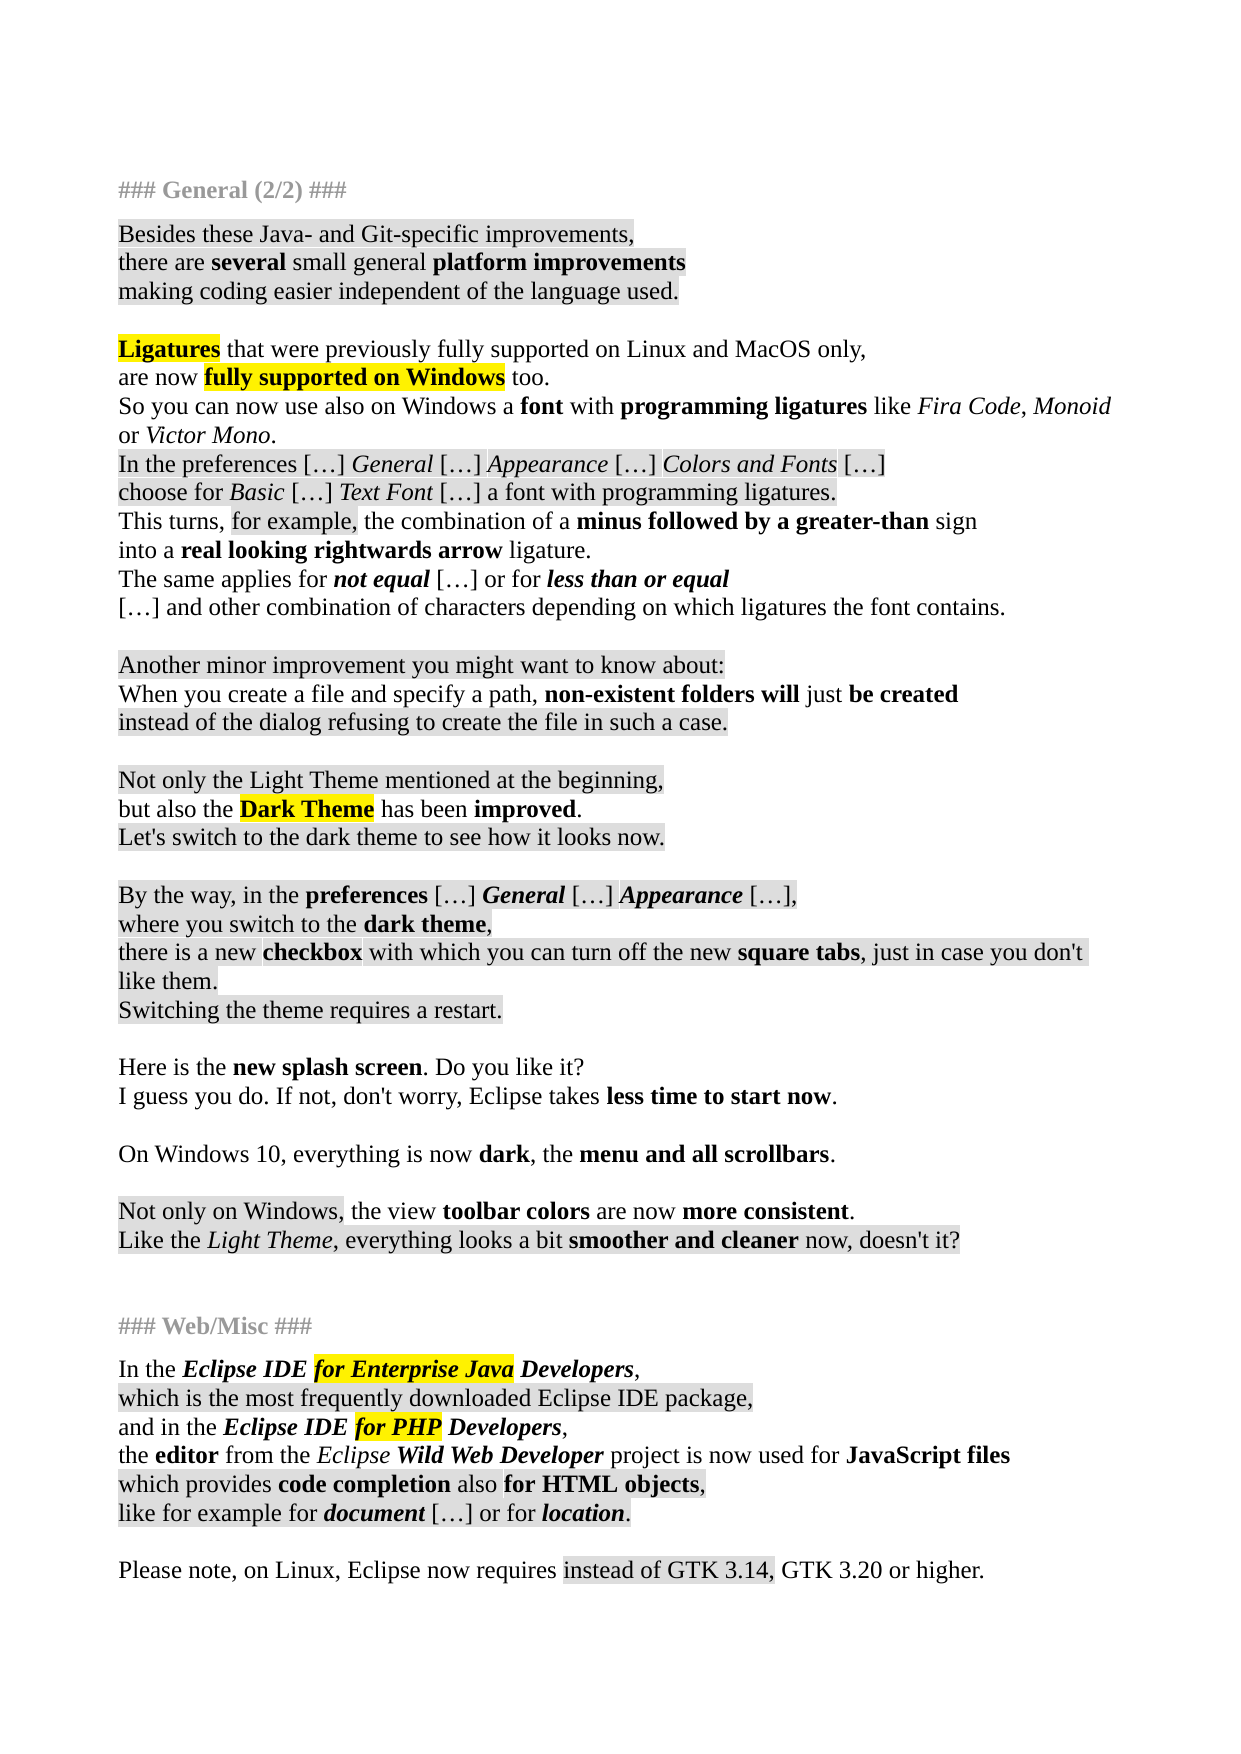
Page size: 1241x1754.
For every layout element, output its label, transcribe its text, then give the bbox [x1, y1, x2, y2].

text Switching the theme requires a restart. [118, 995, 1122, 1024]
text Not only on Windows, the view toolbar colors are now more consistent. [118, 1196, 1122, 1225]
text Please note, on Linux, Eclipse now requires instead of GTK 3.14, GTK 3.20 or higher. [118, 1556, 1122, 1584]
text Here is the new splash screen. Do you like it? [118, 1052, 1122, 1081]
text into a real looking rightwards arrow ligature. [118, 535, 1122, 564]
text like for example for document […] or for location. [118, 1498, 1122, 1527]
text […] and other combination of characters depending on which ligatures the font contains. [118, 592, 1122, 621]
text Like the Light Theme, everything looks a bit smoother and cleaner now, doesn't it? [118, 1225, 1122, 1254]
text which provides code completion also for HTML objects, [118, 1469, 1122, 1498]
text Another minor improvement you might want to know about: [118, 650, 1122, 679]
text In the Eclipse IDE for Enterprise Java Developers, [118, 1354, 1122, 1383]
text are now fully supported on Windows too. [118, 362, 1122, 391]
text Not only the Light Theme mentioned at the beginning, [118, 765, 1122, 794]
text and in the Eclipse IDE for PHP Developers, [118, 1412, 1122, 1441]
text This turns, for example, the combination of a minus followed by a greater-than sign [118, 506, 1122, 535]
text By the way, in the preferences […] General […] Appearance […], [118, 880, 1122, 909]
text The same applies for not equal […] or for less than or equal [118, 564, 1122, 592]
text So you can now use also on Windows a font with programming ligatures like Fira Code, Monoid or Victor Mono. [118, 391, 1122, 449]
text ### Web/Misc ### [118, 1311, 1122, 1340]
text I guess you do. If not, don't worry, Eclipse takes less time to start now. [118, 1081, 1122, 1110]
text When you create a file and specify a path, non-existent folders will just be created [118, 679, 1122, 707]
text the editor from the Eclipse Wild Web Developer project is now used for JavaScript files [118, 1441, 1122, 1469]
text Let's switch to the dark theme to see how it looks now. [118, 822, 1122, 851]
text On Windows 10, everything is now dark, the menu and all scrollbars. [118, 1139, 1122, 1167]
text In the preferences […] General […] Appearance […] Colors and Fonts […] [118, 449, 1122, 477]
text which is the most frequently downloaded Eclipse IDE package, [118, 1383, 1122, 1412]
text instead of the dialog refusing to create the file in such a case. [118, 707, 1122, 736]
text there is a new checkbox with which you can turn off the new square tabs, just in case you don't like them. [118, 937, 1122, 995]
text Ligatures that were previously fully supported on Linux and MacOS only, [118, 334, 1122, 362]
text Besides these Java- and Git-specific improvements, [118, 219, 1122, 247]
text making coding easier independent of the language used. [118, 276, 1122, 305]
text but also the Dark Theme has been improved. [118, 794, 1122, 822]
text ### General (2/2) ### [118, 176, 1122, 204]
text where you switch to the dark theme, [118, 909, 1122, 937]
text choose for Basic […] Text Font […] a font with programming ligatures. [118, 477, 1122, 506]
text there are several small general platform improvements [118, 247, 1122, 276]
